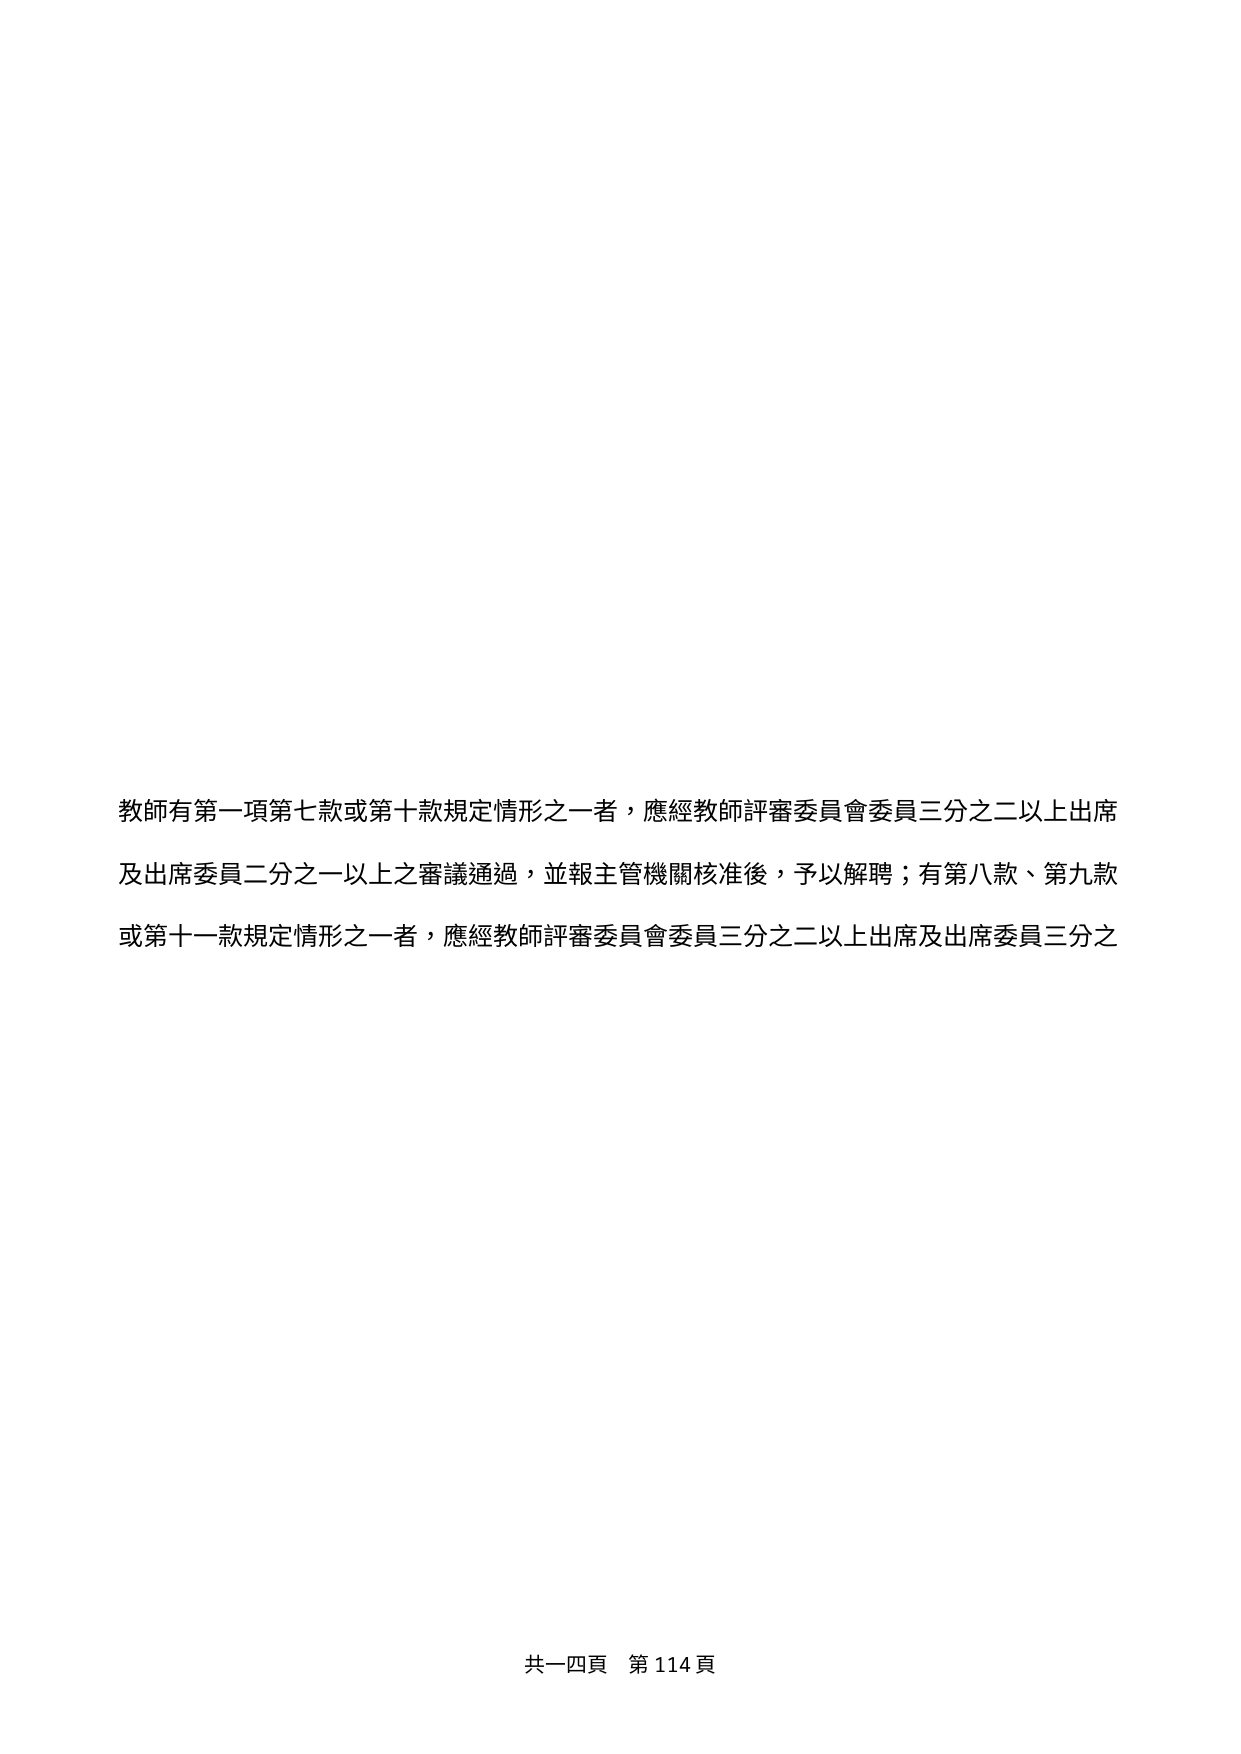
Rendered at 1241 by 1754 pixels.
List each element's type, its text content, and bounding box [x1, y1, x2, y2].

text 教師有第一項第七款或第十款規定情形之一者，應經教師評審委員會委員三分之二以上出席及出席委員二分之一以上之審議通過，並報主管機關核准後，予以解聘；有第八款、第九款或第十一款規定情形之一者，應經教師評審委員會委員三分之二以上出席及出席委員三分之 [118, 768, 1122, 956]
